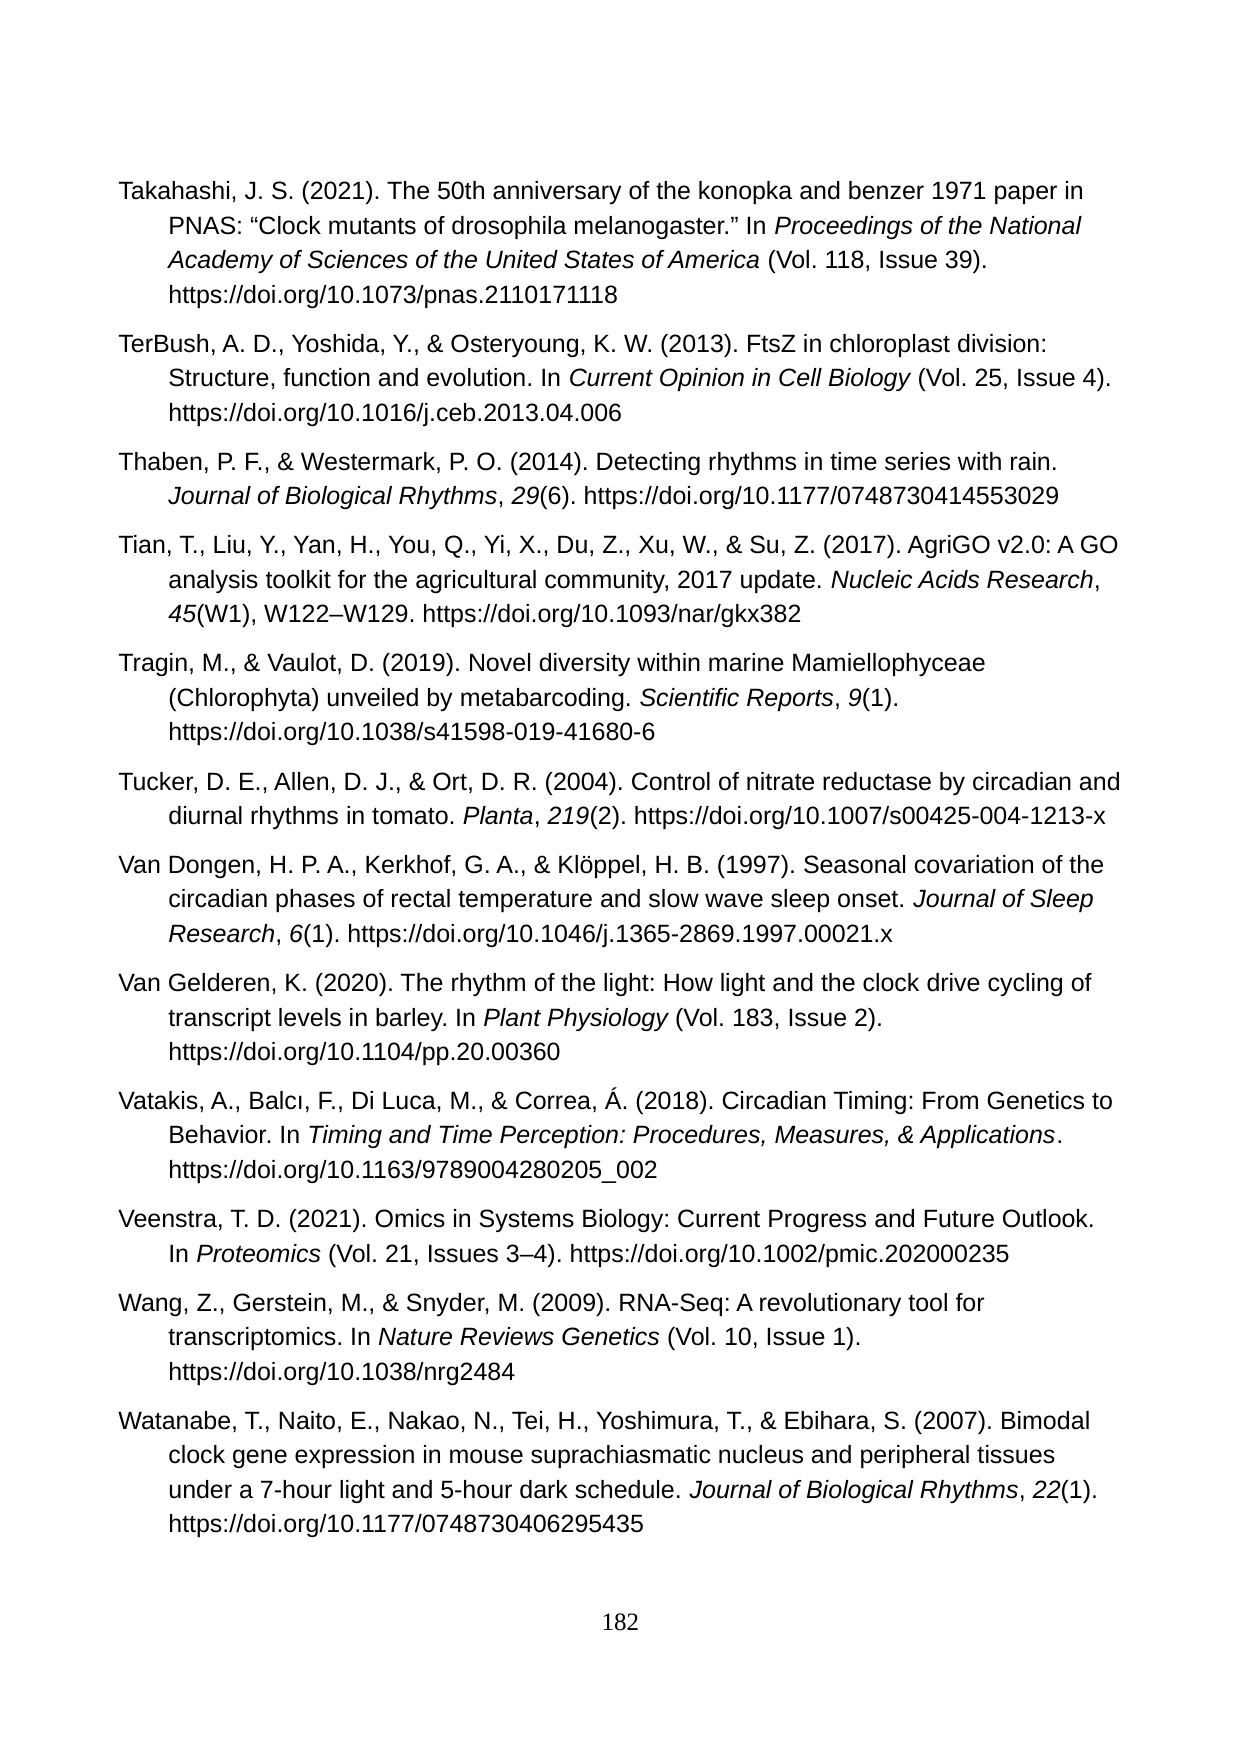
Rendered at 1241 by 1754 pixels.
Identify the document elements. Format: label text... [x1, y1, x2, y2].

text Tucker, D. E., Allen, D. J., & Ort, D. R. (2004). Control of nitrate reductase by circadian and diurnal rhythms in tomato. Planta, 219(2). https://doi.org/10.1007/s00425-004-1213-x [118, 766, 1122, 830]
text Van Gelderen, K. (2020). The rhythm of the light: How light and the clock drive cycling of transcript levels in barley. In Plant Physiology (Vol. 183, Issue 2). https://doi.org/10.1104/pp.20.00360 [118, 968, 1122, 1066]
text Wang, Z., Gerstein, M., & Snyder, M. (2009). RNA-Seq: A revolutionary tool for transcriptomics. In Nature Reviews Genetics (Vol. 10, Issue 1). https://doi.org/10.1038/nrg2484 [118, 1288, 1122, 1385]
text Watanabe, T., Naito, E., Nakao, N., Tei, H., Yoshimura, T., & Ebihara, S. (2007). Bimodal clock gene expression in mouse suprachiasmatic nucleus and peripheral tissues under a 7-hour light and 5-hour dark schedule. Journal of Biological Rhythms, 22(1). https://doi.org/10.1177/0748730406295435 [118, 1406, 1122, 1538]
text Tian, T., Liu, Y., Yan, H., You, Q., Yi, X., Du, Z., Xu, W., & Su, Z. (2017). AgriGO v2.0: A GO analysis toolkit for the agricultural community, 2017 update. Nucleic Acids Research, 45(W1), W122–W129. https://doi.org/10.1093/nar/gkx382 [118, 530, 1122, 628]
text Vatakis, A., Balcı, F., Di Luca, M., & Correa, Á. (2018). Circadian Timing: From Genetics to Behavior. In Timing and Time Perception: Procedures, Measures, & Applications. https://doi.org/10.1163/9789004280205_002 [118, 1086, 1122, 1184]
text Van Dongen, H. P. A., Kerkhof, G. A., & Klöppel, H. B. (1997). Seasonal covariation of the circadian phases of rectal temperature and slow wave sleep onset. Journal of Sleep Research, 6(1). https://doi.org/10.1046/j.1365-2869.1997.00021.x [118, 850, 1122, 948]
text TerBush, A. D., Yoshida, Y., & Osteryoung, K. W. (2013). FtsZ in chloroplast division: Structure, function and evolution. In Current Opinion in Cell Biology (Vol. 25, Issue 4). https://doi.org/10.1016/j.ceb.2013.04.006 [118, 329, 1122, 427]
text Thaben, P. F., & Westermark, P. O. (2014). Detecting rhythms in time series with rain. Journal of Biological Rhythms, 29(6). https://doi.org/10.1177/0748730414553029 [118, 447, 1122, 510]
text Veenstra, T. D. (2021). Omics in Systems Biology: Current Progress and Future Outlook. In Proteomics (Vol. 21, Issues 3–4). https://doi.org/10.1002/pmic.202000235 [118, 1204, 1122, 1267]
text Tragin, M., & Vaulot, D. (2019). Novel diversity within marine Mamiellophyceae (Chlorophyta) unveiled by metabarcoding. Scientific Reports, 9(1). https://doi.org/10.1038/s41598-019-41680-6 [118, 648, 1122, 746]
text Takahashi, J. S. (2021). The 50th anniversary of the konopka and benzer 1971 paper in PNAS: “Clock mutants of drosophila melanogaster.” In Proceedings of the National Academy of Sciences of the United States of America (Vol. 118, Issue 39). https://doi.org/10.1073/pnas.2110171118 [118, 176, 1122, 308]
